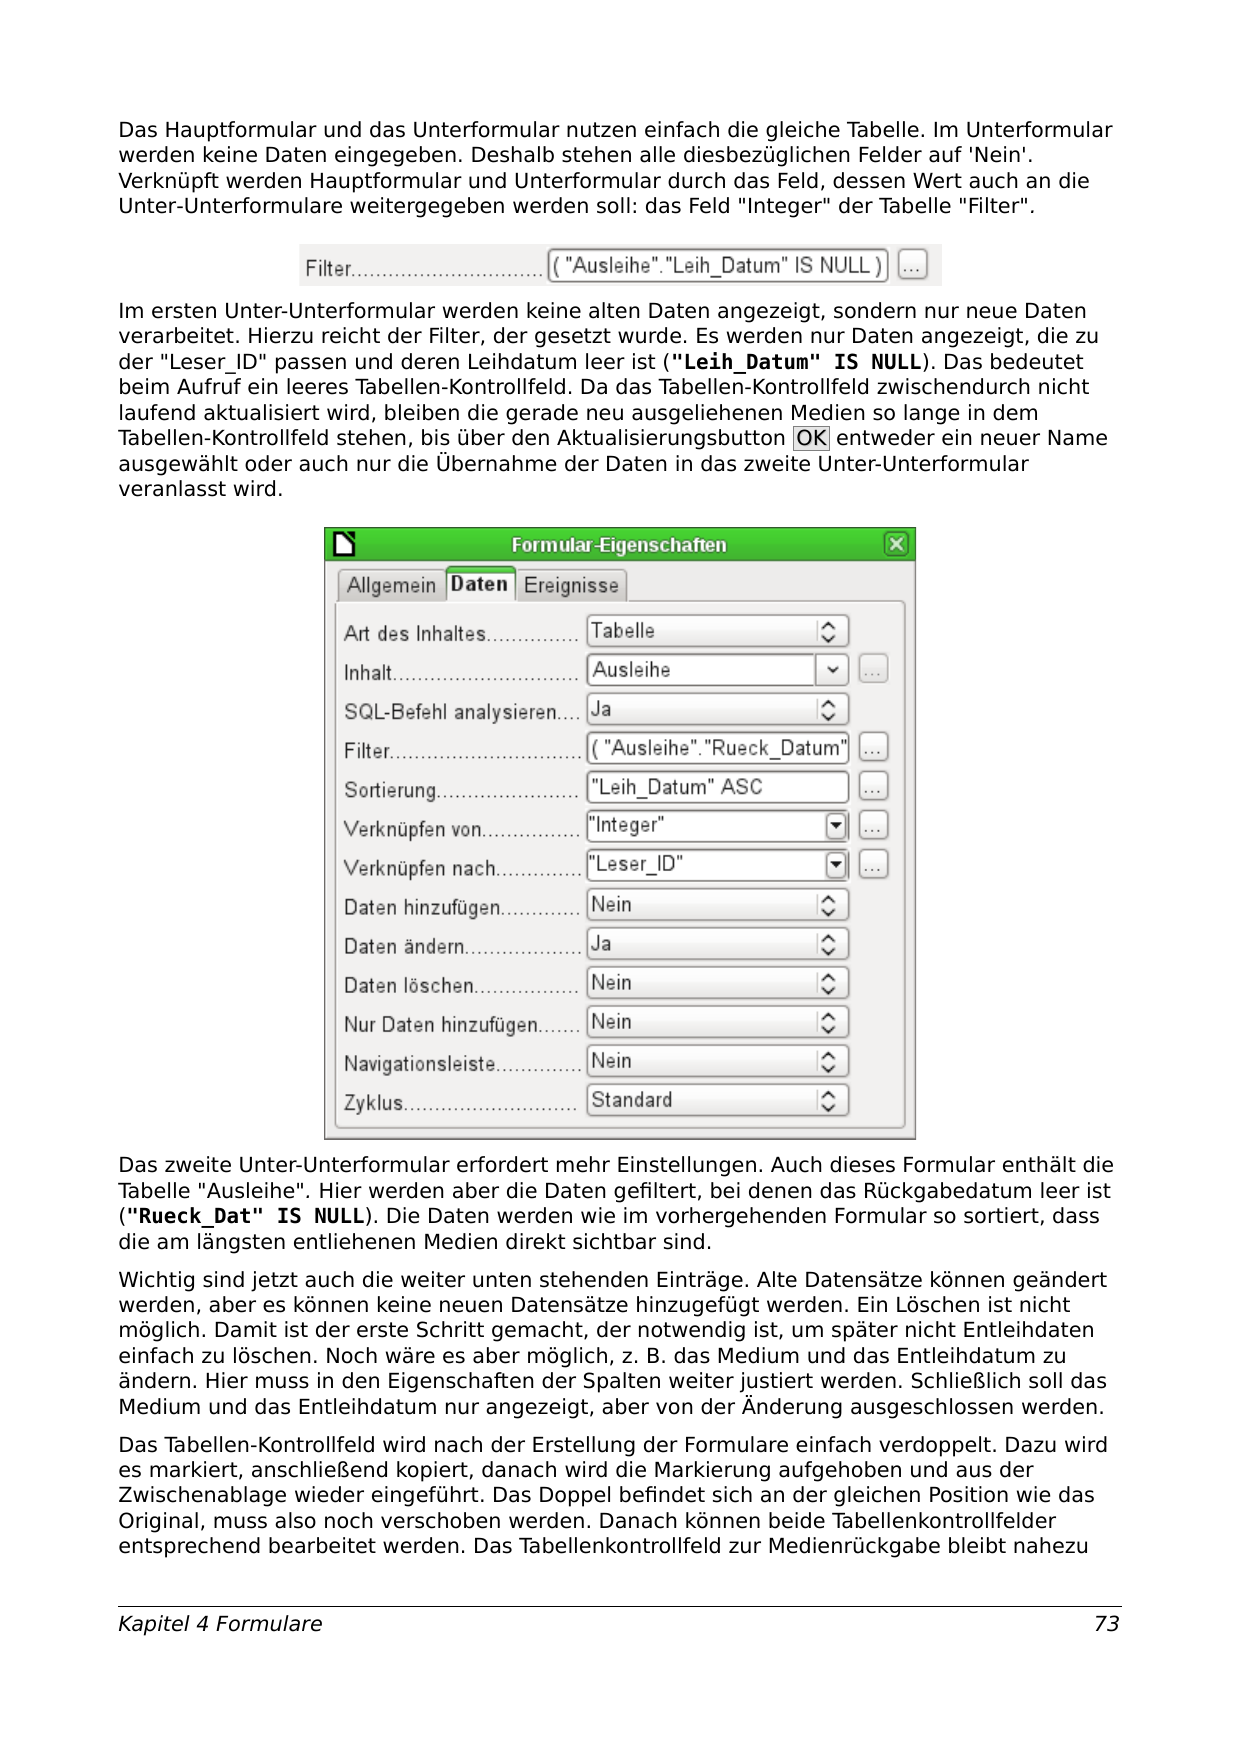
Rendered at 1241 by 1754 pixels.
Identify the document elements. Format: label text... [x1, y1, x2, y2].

text Das zweite Unter-Unterformular erfordert mehr Einstellungen. Auch dieses Formular enthält die Tabelle "Ausleihe". Hier werden aber die Daten gefiltert, bei denen das Rückgabedatum leer ist ("Rueck_Dat" IS NULL). Die Daten werden wie im vorhergehenden Formular so sortiert, dass die am längsten entliehenen Medien direkt sichtbar sind. [118, 1153, 1122, 1254]
text Das Tabellen-Kontrollfeld wird nach der Erstellung der Formulare einfach verdoppelt. Dazu wird es markiert, anschließend kopiert, danach wird die Markierung aufgehoben und aus der Zwischenablage wieder eingeführt. Das Doppel befindet sich an der gleichen Position wie das Original, muss also noch verschoben werden. Danach können beide Tabellenkontrollfelder entsprechend bearbeitet werden. Das Tabellenkontrollfeld zur Medienrückgabe bleibt nahezu [118, 1433, 1122, 1559]
text Wichtig sind jetzt auch die weiter unten stehenden Einträge. Alte Datensätze können geändert werden, aber es können keine neuen Datensätze hinzugefügt werden. Ein Löschen ist nicht möglich. Damit ist der erste Schritt gemacht, der notwendig ist, um später nicht Entleihdaten einfach zu löschen. Noch wäre es aber möglich, z. B. das Medium und das Entleihdatum zu ändern. Hier muss in den Eigenschaften der Spalten weiter justiert werden. Schließlich soll das Medium und das Entleihdatum nur angezeigt, aber von der Änderung ausgeschlossen werden. [118, 1268, 1122, 1419]
picture [298, 244, 942, 286]
text Im ersten Unter-Unterformular werden keine alten Daten angezeigt, sondern nur neue Daten verarbeitet. Hierzu reicht der Filter, der gesetzt wurde. Es werden nur Daten angezeigt, die zu der "Leser_ID" passen und deren Leihdatum leer ist ("Leih_Datum" IS NULL). Das bedeutet beim Aufruf ein leeres Tabellen-Kontrollfeld. Da das Tabellen-Kontrollfeld zwischendurch nicht laufend aktualisiert wird, bleiben die gerade neu ausgeliehenen Medien so lange in dem Tabellen-Kontrollfeld stehen, bis über den Aktualisierungsbutton OK entweder ein neuer Name ausgewählt oder auch nur die Übernahme der Daten in das zweite Unter-Unterformular veranlasst wird. [118, 299, 1122, 501]
picture [324, 527, 917, 1140]
text Das Hauptformular und das Unterformular nutzen einfach die gleiche Tabelle. Im Unterformular werden keine Daten eingegeben. Deshalb stehen alle diesbezüglichen Felder auf 'Nein'. Verknüpft werden Hauptformular und Unterformular durch das Feld, dessen Wert auch an die Unter‑Unterformulare weitergegeben werden soll: das Feld "Integer" der Tabelle "Filter". [118, 118, 1122, 219]
